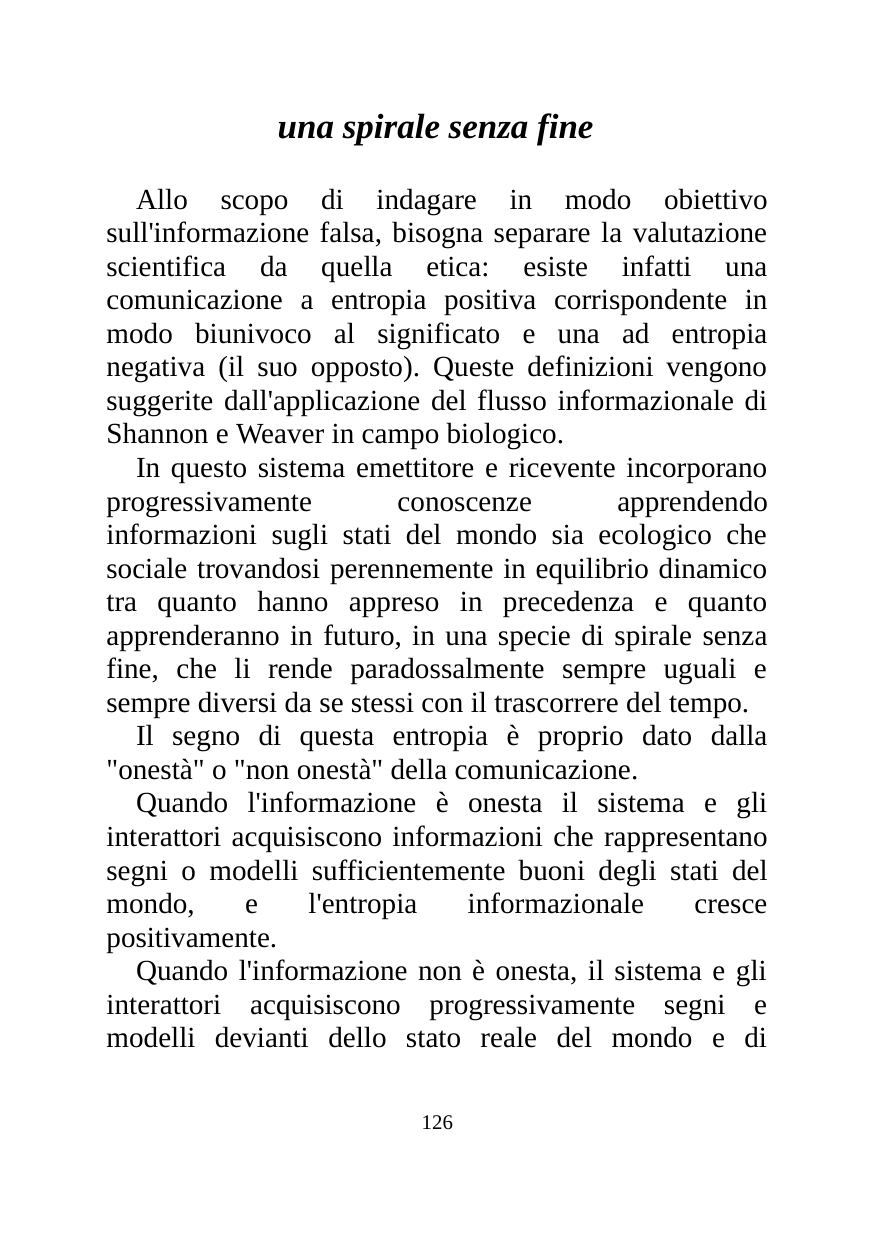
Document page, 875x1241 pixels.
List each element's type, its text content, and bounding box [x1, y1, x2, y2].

subtitle una spirale senza fine [106, 106, 768, 146]
text Quando l'informazione non è onesta, il sistema e gli interattori acquisiscono progressivamente segni e modelli devianti dello stato reale del mondo e di [106, 953, 768, 1054]
text Allo scopo di indagare in modo obiettivo sull'informazione falsa, bisogna separare la valutazione scientifica da quella etica: esiste infatti una comunicazione a entropia positiva corrispondente in modo biunivoco al significato e una ad entropia negativa (il suo opposto). Queste definizioni vengono suggerite dall'applicazione del flusso informazionale di Shannon e Weaver in campo biologico. [106, 182, 768, 450]
text Il segno di questa entropia è proprio dato dalla "onestà" o "non onestà" della comunicazione. [106, 718, 768, 786]
text Quando l'informazione è onesta il sistema e gli interattori acquisiscono informazioni che rappresentano segni o modelli sufficientemente buoni degli stati del mondo, e l'entropia informazionale cresce positivamente. [106, 786, 768, 953]
text In questo sistema emettitore e ricevente incorporano progressivamente conoscenze apprendendo informazioni sugli stati del mondo sia ecologico che sociale trovandosi perennemente in equilibrio dinamico tra quanto hanno appreso in precedenza e quanto apprenderanno in futuro, in una specie di spirale senza fine, che li rende paradossalmente sempre uguali e sempre diversi da se stessi con il trascorrere del tempo. [106, 450, 768, 718]
